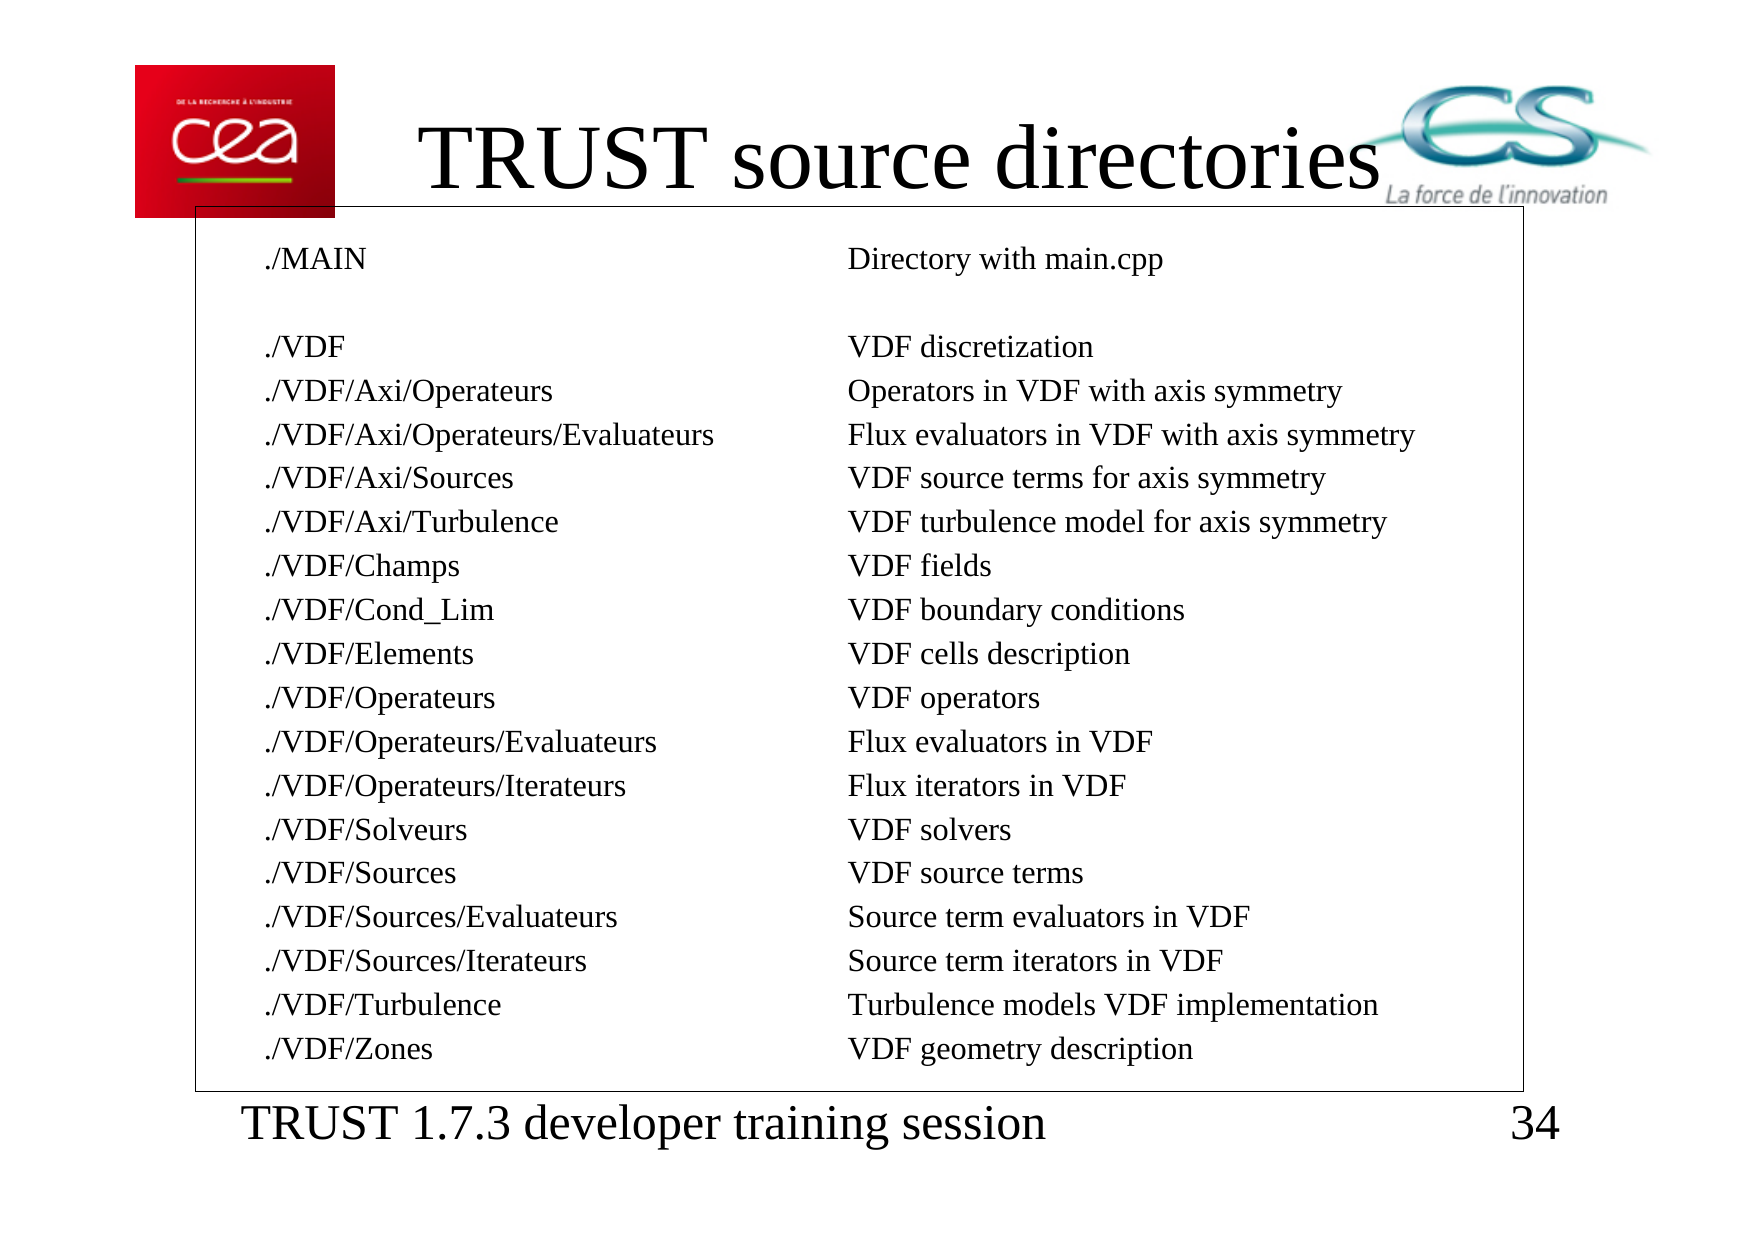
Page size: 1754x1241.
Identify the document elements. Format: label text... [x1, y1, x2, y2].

picture [1576, 73, 1662, 218]
list ./MAIN ./VDF ./VDF/Axi/Operateurs ./VDF/Axi/Operateurs/Evaluateurs ./VDF/Axi/Sources ./VDF/Axi/Turbulence ./VDF/Champs ./VDF/Cond_Lim ./VDF/Elements ./VDF/Operateurs ./VDF/Operateurs/Evaluateurs ./VDF/Operateurs/Iterateurs ./VDF/Solveurs ./VDF/Sources ./VDF/Sources/Evaluateurs ./VDF/Sources/Iterateurs ./VDF/Turbulence ./VDF/Zones [231, 229, 815, 1091]
list Directory with main.cpp VDF discretization Operators in VDF with axis symmetry Flux evaluators in VDF with axis symmetry VDF source terms for axis symmetry VDF turbulence model for axis symmetry VDF fields VDF boundary conditions VDF cells description VDF operators Flux evaluators in VDF Flux iterators in VDF VDF solvers VDF source terms Source term evaluators in VDF Source term iterators in VDF Turbulence models VDF implementation VDF geometry description [815, 229, 1523, 1091]
picture [196, 207, 225, 218]
title TRUST source directories [225, 34, 1576, 270]
picture [135, 65, 225, 218]
title TRUST source directories [225, 207, 1523, 270]
list ./MAIN ./VDF ./VDF/Axi/Operateurs ./VDF/Axi/Operateurs/Evaluateurs ./VDF/Axi/Sources ./VDF/Axi/Turbulence ./VDF/Champs ./VDF/Cond_Lim ./VDF/Elements ./VDF/Operateurs ./VDF/Operateurs/Evaluateurs ./VDF/Operateurs/Iterateurs ./VDF/Solveurs ./VDF/Sources ./VDF/Sources/Evaluateurs ./VDF/Sources/Iterateurs ./VDF/Turbulence ./VDF/Zones [231, 1092, 815, 1128]
list Directory with main.cpp VDF discretization Operators in VDF with axis symmetry Flux evaluators in VDF with axis symmetry VDF source terms for axis symmetry VDF turbulence model for axis symmetry VDF fields VDF boundary conditions VDF cells description VDF operators Flux evaluators in VDF Flux iterators in VDF VDF solvers VDF source terms Source term evaluators in VDF Source term iterators in VDF Turbulence models VDF implementation VDF geometry description [815, 229, 1554, 1128]
